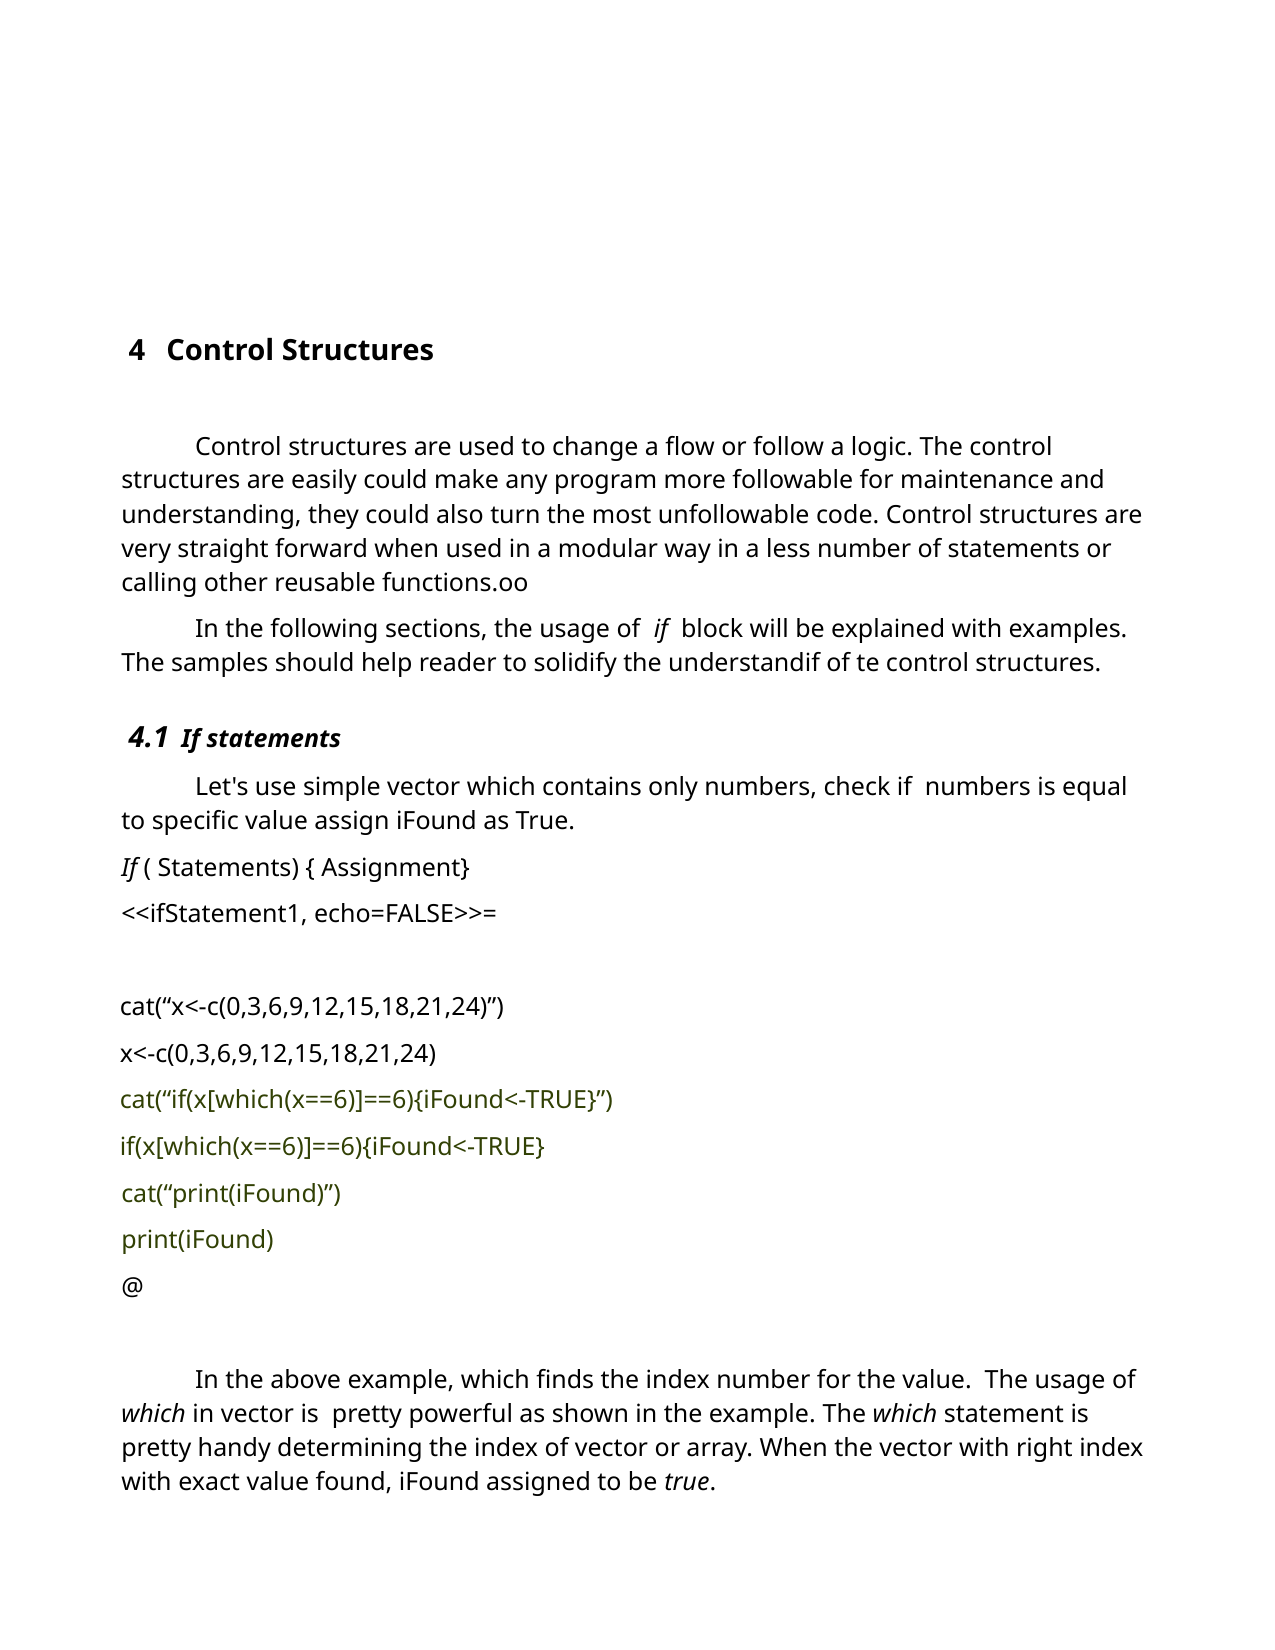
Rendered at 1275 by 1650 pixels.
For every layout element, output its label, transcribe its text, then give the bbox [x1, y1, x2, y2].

text Let's use simple vector which contains only numbers, check if numbers is equal to specific value assign iFound as True. [121, 769, 1158, 837]
text @ [121, 1268, 1158, 1302]
subtitle If statements [121, 717, 1158, 756]
text if(x[which(x==6)]==6){iFound<-TRUE} [119, 1129, 1158, 1163]
text <<ifStatement1, echo=FALSE>>= [121, 896, 1158, 930]
text Control structures are used to change a flow or follow a logic. The control structures are easily could make any program more followable for maintenance and understanding, they could also turn the most unfollowable code. Control structures are very straight forward when used in a modular way in a less number of statements or calling other reusable functions.oo [121, 428, 1158, 598]
text x<-c(0,3,6,9,12,15,18,21,24) [119, 1036, 1158, 1070]
text cat(“if(x[which(x==6)]==6){iFound<-TRUE}”) [119, 1082, 1158, 1116]
text print(iFound) [121, 1222, 1158, 1256]
text cat(“x<-c(0,3,6,9,12,15,18,21,24)”) [119, 989, 1158, 1023]
text In the above example, which finds the index number for the value. The usage of which in vector is pretty powerful as shown in the example. The which statement is pretty handy determining the index of vector or array. When the vector with right index with exact value found, iFound assigned to be true. [121, 1362, 1158, 1498]
text If ( Statements) { Assignment} [121, 849, 1158, 883]
text cat(“print(iFound)”) [121, 1175, 1158, 1209]
subtitle Control Structures [121, 329, 1158, 369]
text In the following sections, the usage of if block will be explained with examples. The samples should help reader to solidify the understandif of te control structures. [121, 611, 1158, 679]
